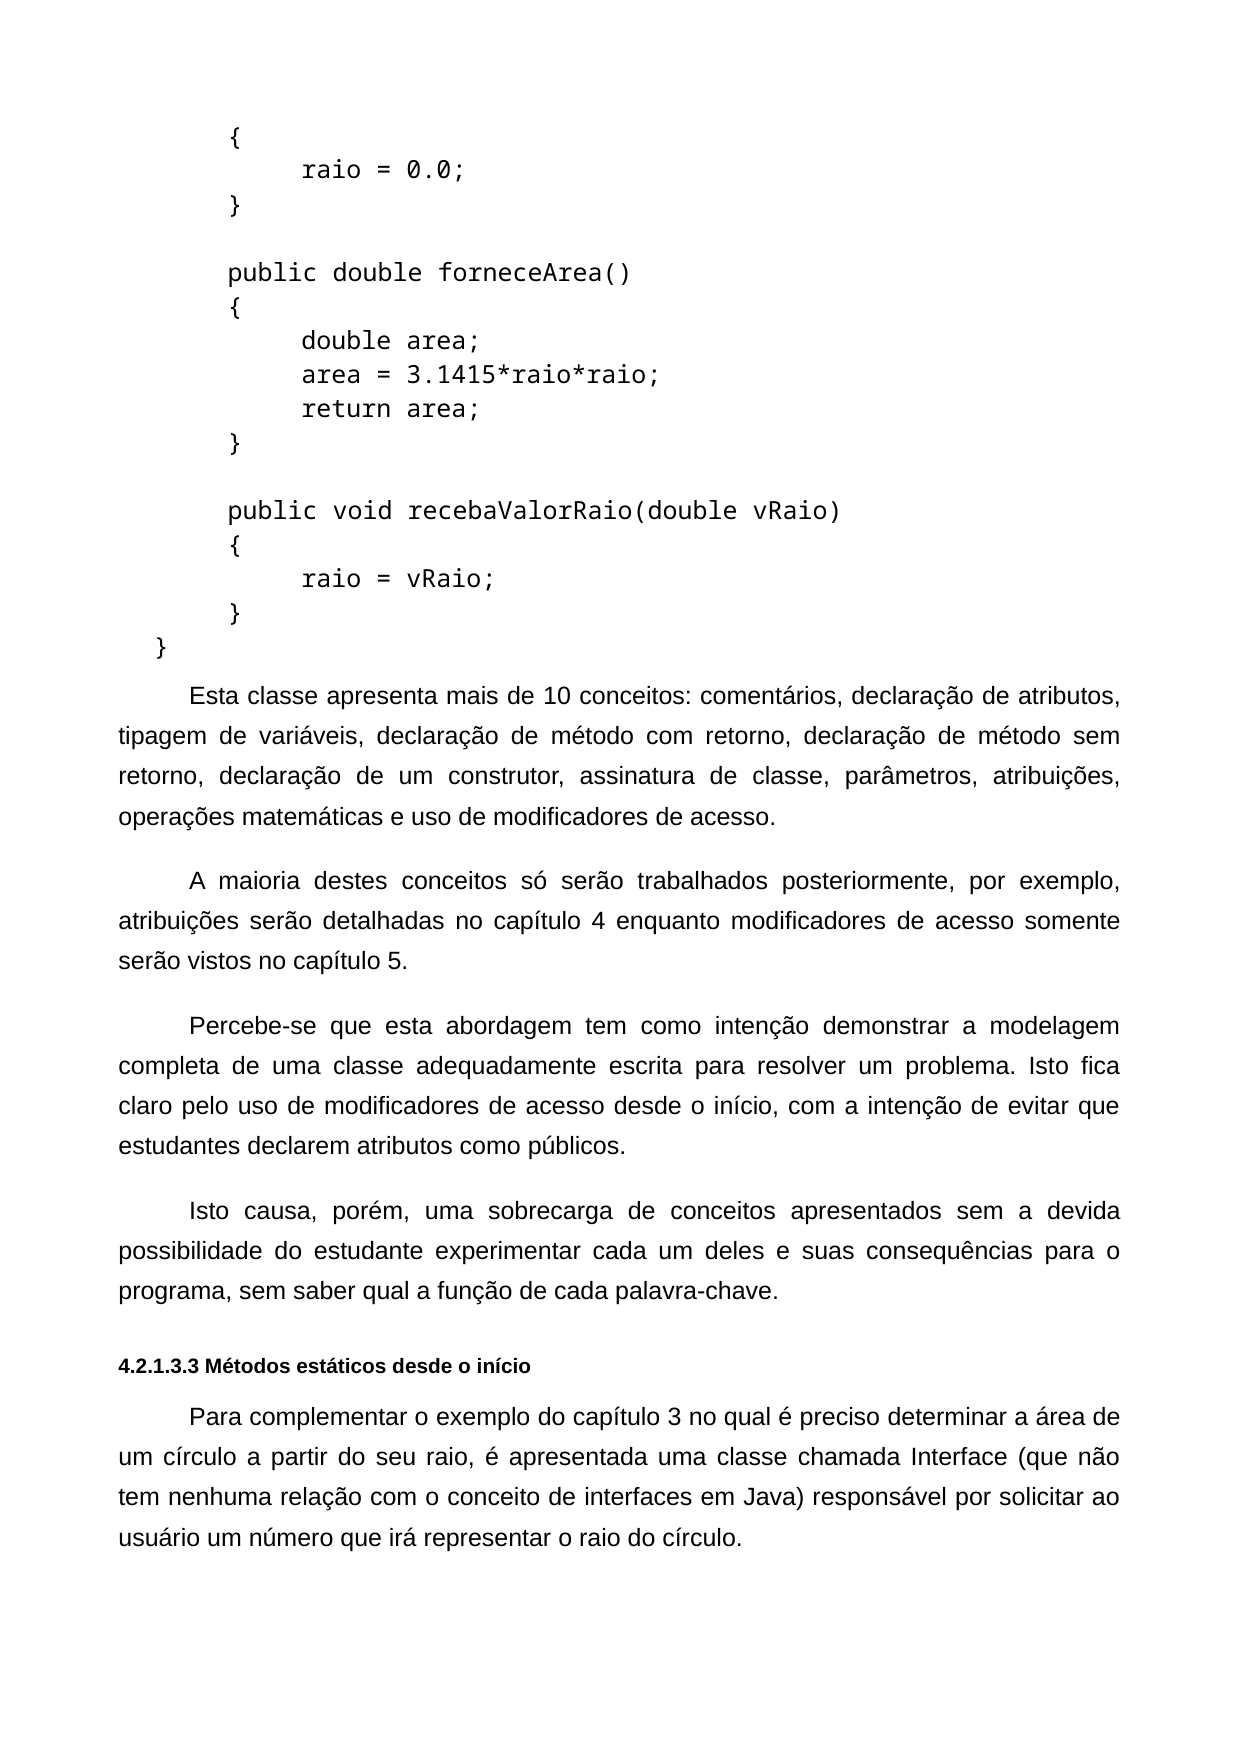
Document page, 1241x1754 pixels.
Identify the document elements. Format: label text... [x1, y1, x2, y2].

text Para complementar o exemplo do capítulo 3 no qual é preciso determinar a área de um círculo a partir do seu raio, é apresentada uma classe chamada Interface (que não tem nenhuma relação com o conceito de interfaces em Java) responsável por solicitar ao usuário um número que irá representar o raio do círculo. [118, 1402, 1122, 1551]
text Esta classe apresenta mais de 10 conceitos: comentários, declaração de atributos, tipagem de variáveis, declaração de método com retorno, declaração de método sem retorno, declaração de um construtor, assinatura de classe, parâmetros, atribuições, operações matemáticas e uso de modificadores de acesso. [118, 681, 1122, 830]
text A maioria destes conceitos só serão trabalhados posteriormente, por exemplo, atribuições serão detalhadas no capítulo 4 enquanto modificadores de acesso somente serão vistos no capítulo 5. [118, 866, 1122, 975]
text Isto causa, porém, uma sobrecarga de conceitos apresentados sem a devida possibilidade do estudante experimentar cada um deles e suas consequências para o programa, sem saber qual a função de cada palavra-chave. [118, 1196, 1122, 1305]
subtitle 4.2.1.3.3 Métodos estáticos desde o início [118, 1354, 1122, 1378]
text { raio = 0.0; } public double forneceArea() { double area; area = 3.1415*raio*raio; return area; } public void recebaValorRaio(double vRaio) { raio = vRaio; } } [153, 118, 1122, 663]
text Percebe-se que esta abordagem tem como intenção demonstrar a modelagem completa de uma classe adequadamente escrita para resolver um problema. Isto fica claro pelo uso de modificadores de acesso desde o início, com a intenção de evitar que estudantes declarem atributos como públicos. [118, 1011, 1122, 1160]
